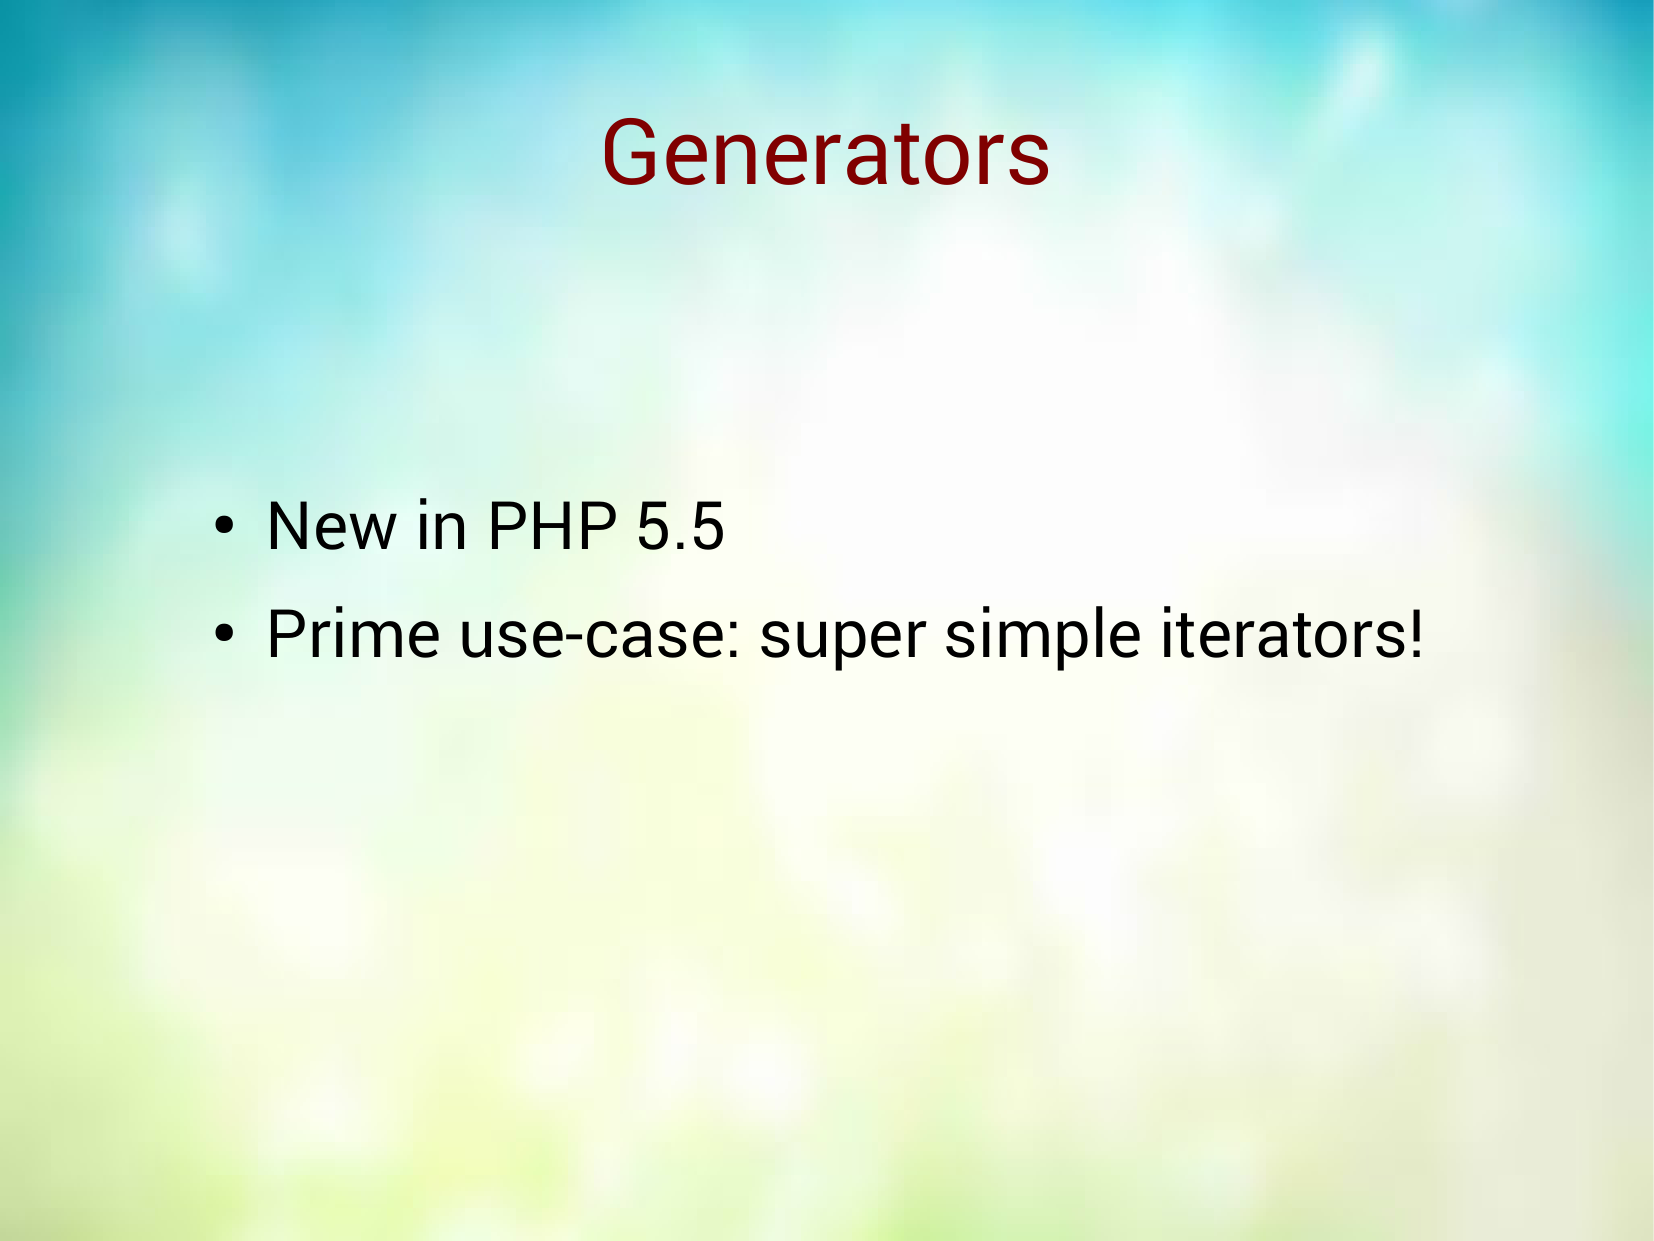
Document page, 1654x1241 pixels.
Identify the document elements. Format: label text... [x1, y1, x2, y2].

list New in PHP 5.5 Prime use-case: super simple iterators! [194, 487, 1459, 753]
title Generators [82, 49, 1571, 257]
picture [0, 0, 1654, 1241]
